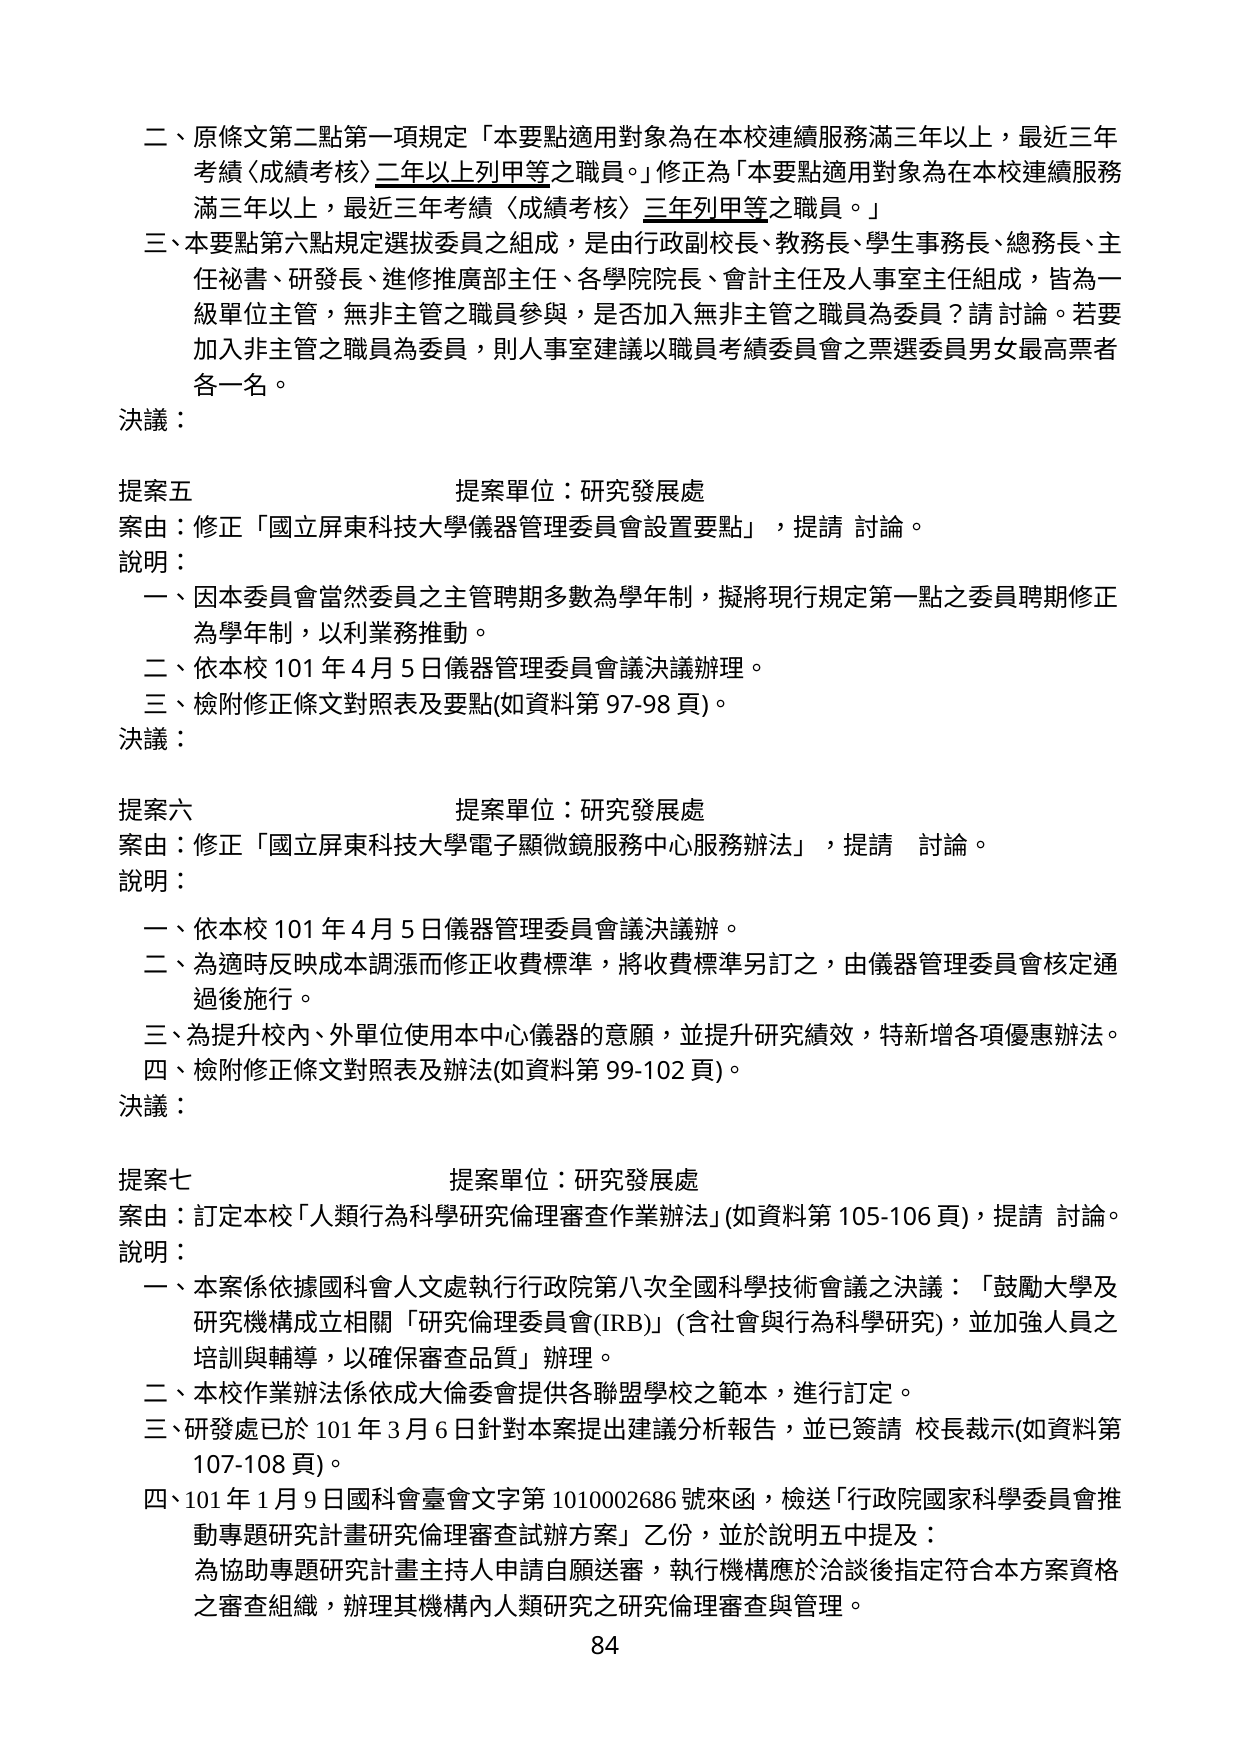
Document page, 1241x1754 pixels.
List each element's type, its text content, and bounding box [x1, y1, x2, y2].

text 四、101年1月9日國科會臺會文字第1010002686號來函，檢送「行政院國家科學委員會推動專題研究計畫研究倫理審查試辦方案」乙份，並於說明五中提及： [143, 1481, 1122, 1551]
text 決議： [118, 720, 1122, 756]
text 三、檢附修正條文對照表及要點(如資料第97-98頁)。 [118, 685, 1122, 720]
text 提案五 提案單位：研究發展處 [118, 472, 1122, 508]
text 一、因本委員會當然委員之主管聘期多數為學年制，擬將現行規定第一點之委員聘期修正為學年制，以利業務推動。 [143, 578, 1122, 649]
text 二、依本校101年4月5日儀器管理委員會議決議辦理。 [118, 649, 1122, 685]
text 三、為提升校內、外單位使用本中心儀器的意願，並提升研究績效，特新增各項優惠辦法。 [143, 1016, 1122, 1051]
text 二、本校作業辦法係依成大倫委會提供各聯盟學校之範本，進行訂定。 [143, 1374, 1122, 1410]
text 說明： [118, 862, 1122, 897]
text 說明： [118, 543, 1122, 578]
text 案由：修正「國立屏東科技大學電子顯微鏡服務中心服務辦法」，提請 討論。 [118, 826, 1122, 862]
text 一、本案係依據國科會人文處執行行政院第八次全國科學技術會議之決議：「鼓勵大學及研究機構成立相關「研究倫理委員會(IRB)」(含社會與行為科學研究)，並加強人員之培訓與輔導，以確保審查品質」辦理。 [143, 1268, 1122, 1374]
text 四、檢附修正條文對照表及辦法(如資料第99-102頁)。 [143, 1051, 1122, 1087]
text 案由：訂定本校「人類行為科學研究倫理審查作業辦法」(如資料第105-106頁)，提請 討論。 [118, 1197, 1122, 1233]
text 說明： [118, 1233, 1122, 1268]
text 決議： [118, 401, 1122, 437]
text 二、為適時反映成本調漲而修正收費標準，將收費標準另訂之，由儀器管理委員會核定通過後施行。 [143, 945, 1122, 1016]
text 三、本要點第六點規定選拔委員之組成，是由行政副校長、教務長、學生事務長、總務長、主任祕書、研發長、進修推廣部主任、各學院院長、會計主任及人事室主任組成，皆為一級單位主管，無非主管之職員參與，是否加入無非主管之職員為委員？請 討論。若要加入非主管之職員為委員，則人事室建議以職員考績委員會之票選委員男女最高票者各一名。 [143, 224, 1122, 401]
text 二、原條文第二點第一項規定「本要點適用對象為在本校連續服務滿三年以上，最近三年考績〈成績考核〉二年以上列甲等之職員。」修正為「本要點適用對象為在本校連續服務滿三年以上，最近三年考績〈成績考核〉三年列甲等之職員。」 [143, 118, 1122, 224]
text 提案六 提案單位：研究發展處 [118, 791, 1122, 826]
text 案由：修正「國立屏東科技大學儀器管理委員會設置要點」，提請 討論。 [118, 508, 1122, 543]
text 一、依本校101年4月5日儀器管理委員會議決議辦。 [143, 910, 1122, 945]
text 三、研發處已於101年3月6日針對本案提出建議分析報告，並已簽請 校長裁示(如資料第107-108頁)。 [143, 1410, 1122, 1481]
text 提案七 提案單位：研究發展處 [118, 1160, 1122, 1197]
text 為協助專題研究計畫主持人申請自願送審，執行機構應於洽談後指定符合本方案資格之審查組織，辦理其機構內人類研究之研究倫理審查與管理。 [193, 1551, 1122, 1622]
text 決議： [118, 1087, 1122, 1122]
